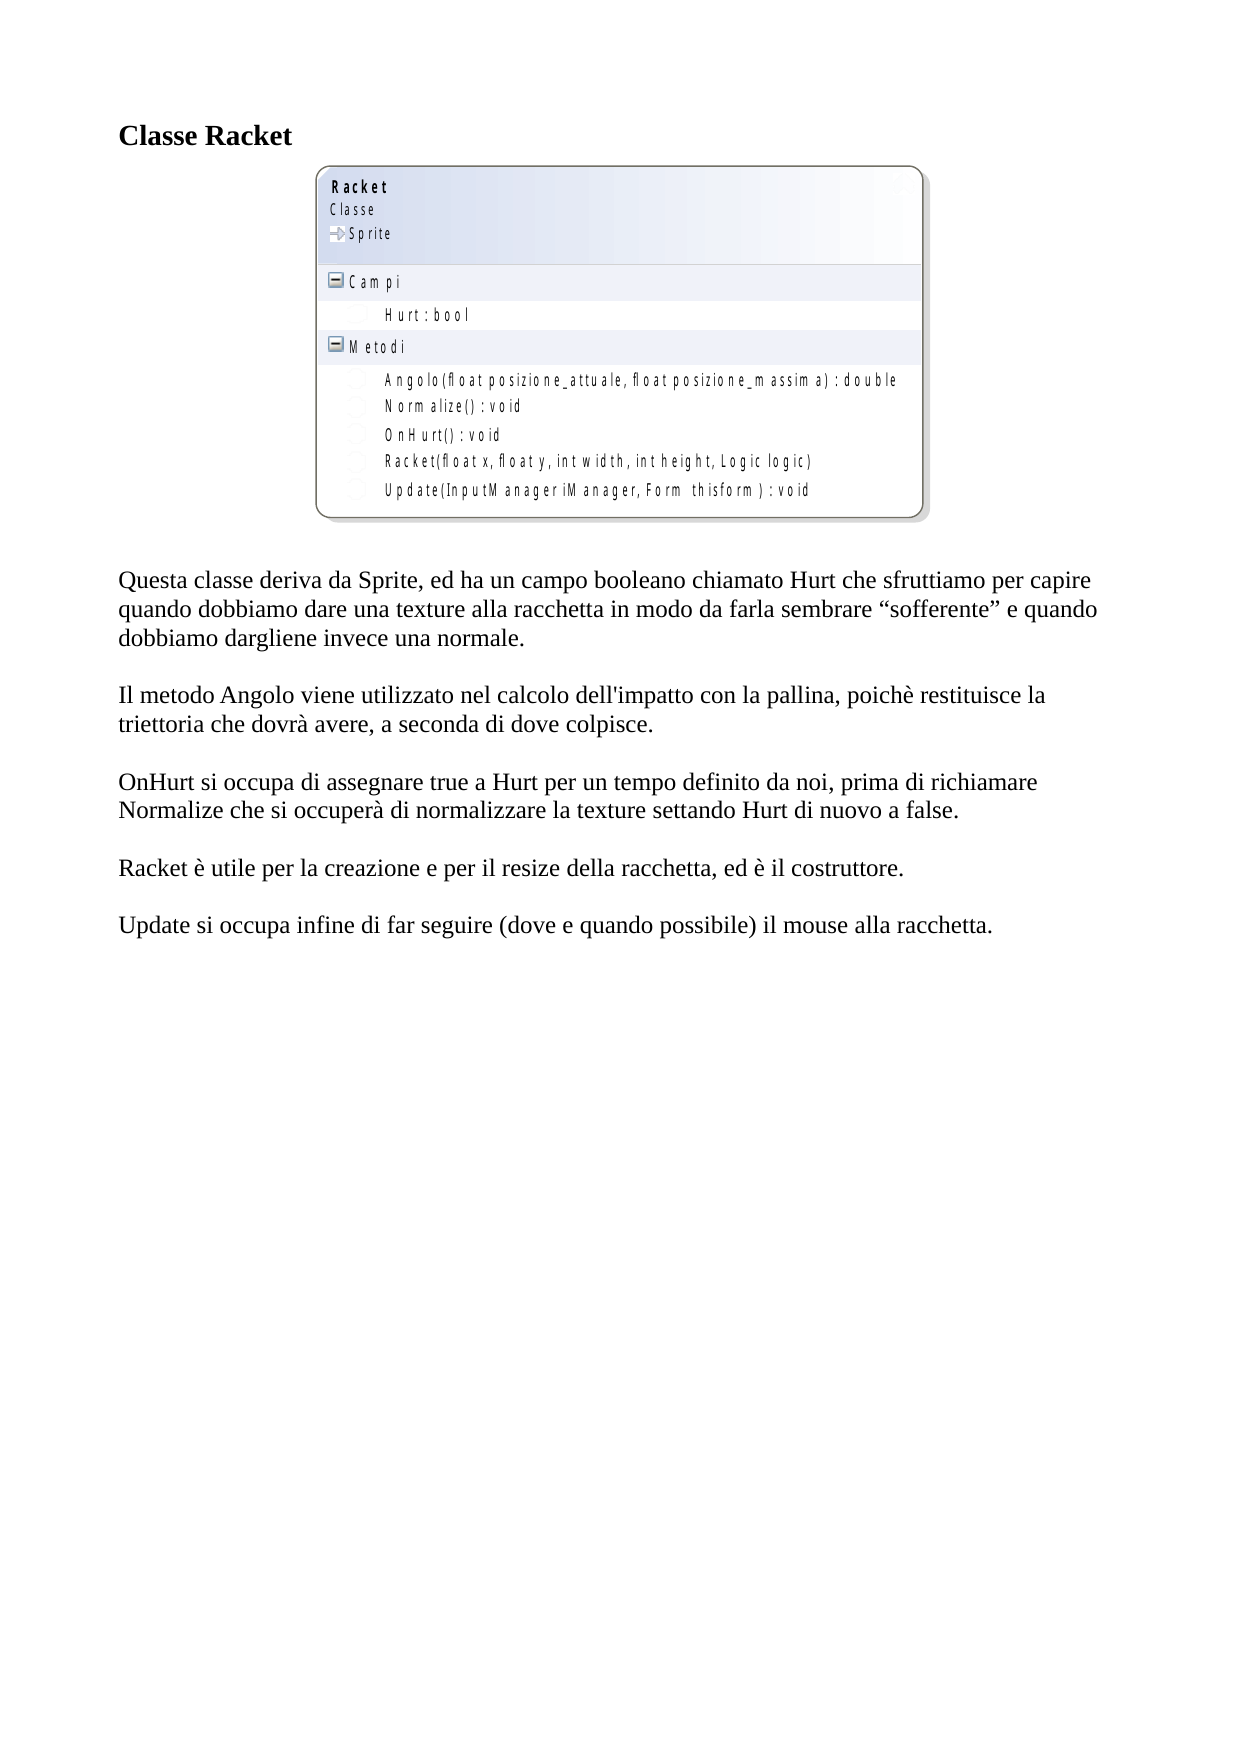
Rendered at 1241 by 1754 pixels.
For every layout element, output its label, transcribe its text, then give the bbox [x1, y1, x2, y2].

text Racket è utile per la creazione e per il resize della racchetta, ed è il costruttore. [118, 853, 1122, 882]
text Il metodo Angolo viene utilizzato nel calcolo dell'impatto con la pallina, poichè restituisce la triettoria che dovrà avere, a seconda di dove colpisce. [118, 681, 1122, 738]
text OnHurt si occupa di assegnare true a Hurt per un tempo definito da noi, prima di richiamare Normalize che si occuperà di normalizzare la texture settando Hurt di nuovo a false. [118, 767, 1122, 824]
text Classe Racket [118, 118, 1122, 152]
text Update si occupa infine di far seguire (dove e quando possibile) il mouse alla racchetta. [118, 911, 1122, 939]
text Questa classe deriva da Sprite, ed ha un campo booleano chiamato Hurt che sfruttiamo per capire quando dobbiamo dare una texture alla racchetta in modo da farla sembrare “sofferente” e quando dobbiamo dargliene invece una normale. [118, 566, 1122, 652]
